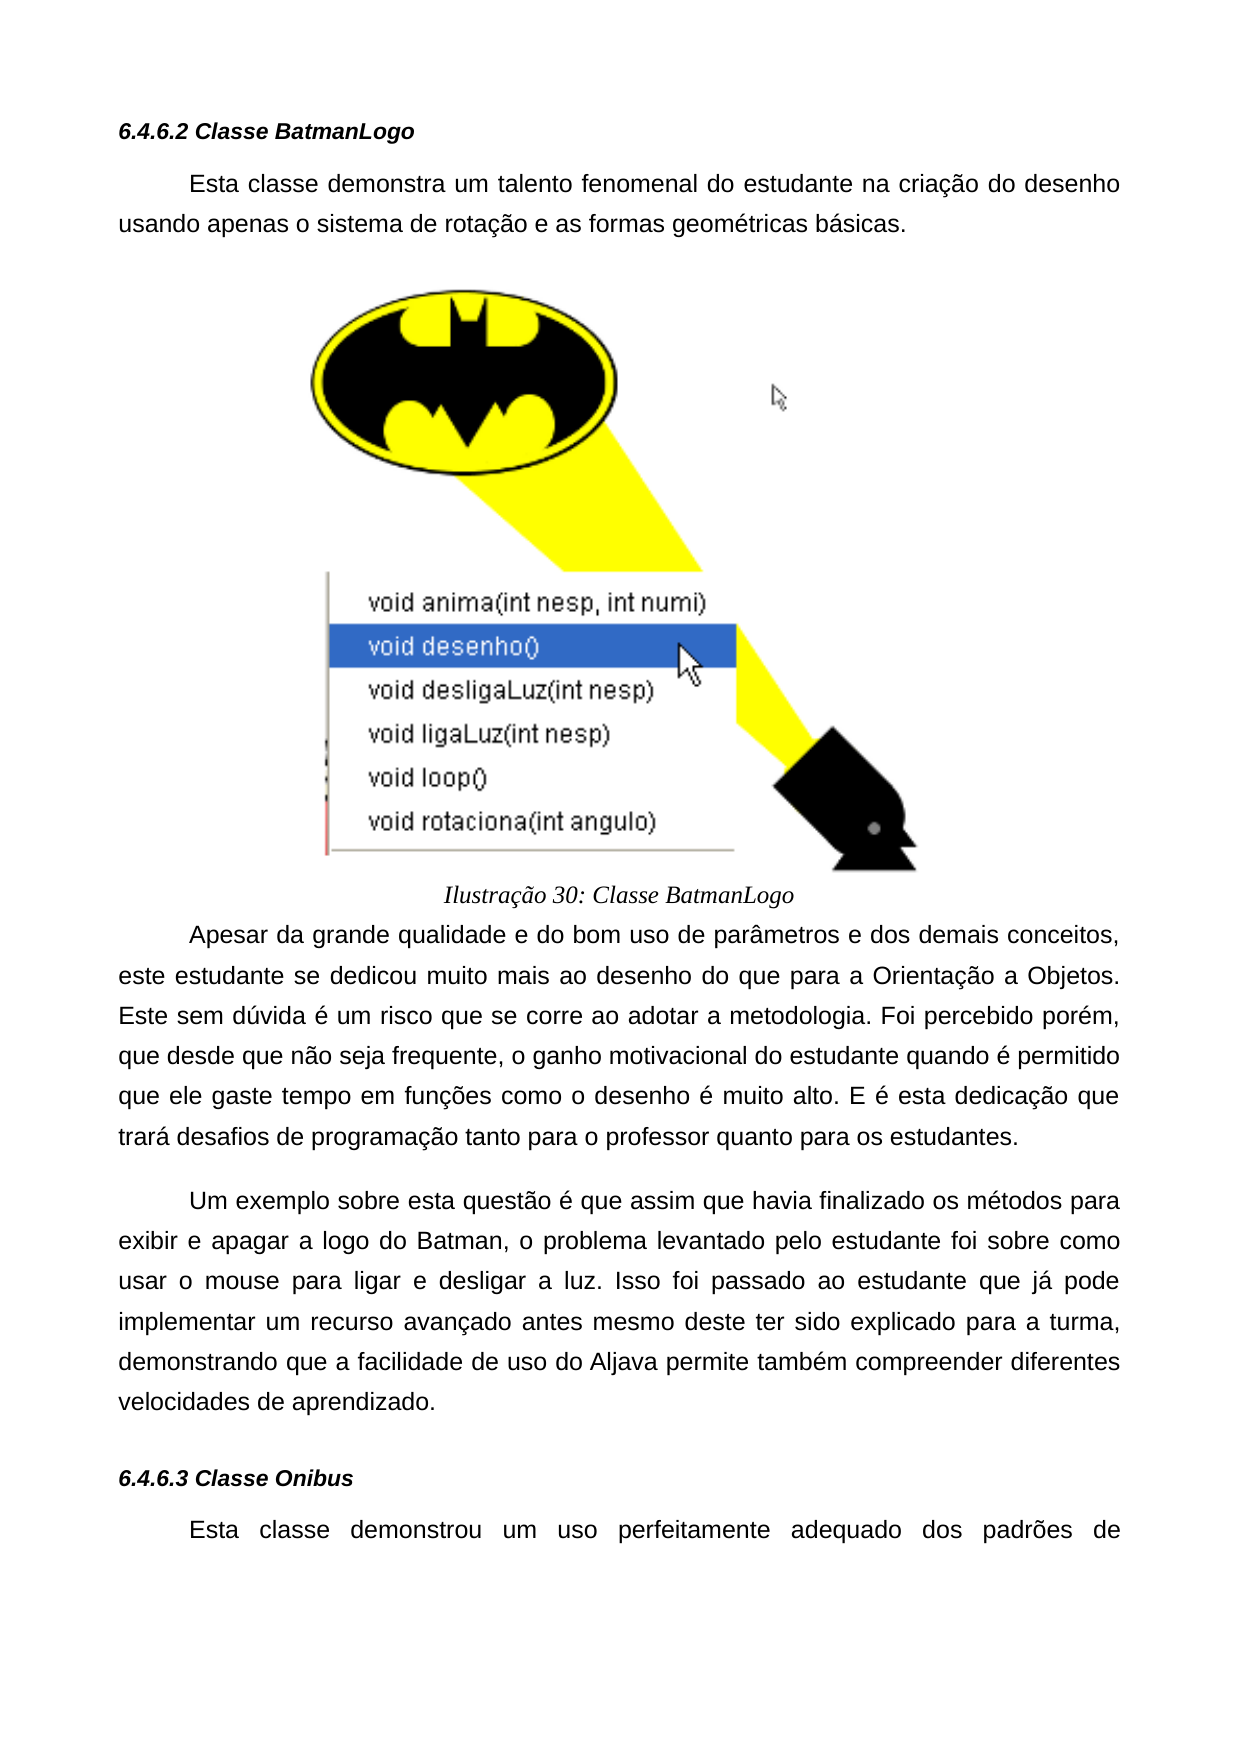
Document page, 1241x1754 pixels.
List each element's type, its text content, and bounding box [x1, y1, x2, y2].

text Um exemplo sobre esta questão é que assim que havia finalizado os métodos para exibir e apagar a logo do Batman, o problema levantado pelo estudante foi sobre como usar o mouse para ligar e desligar a luz. Isso foi passado ao estudante que já pode implementar um recurso avançado antes mesmo deste ter sido explicado para a turma, demonstrando que a facilidade de uso do Aljava permite também compreender diferentes velocidades de aprendizado. [118, 1186, 1122, 1416]
subtitle 6.4.6.2 Classe BatmanLogo [118, 118, 1122, 144]
picture [307, 274, 933, 881]
text Apesar da grande qualidade e do bom uso de parâmetros e dos demais conceitos, este estudante se dedicou muito mais ao desenho do que para a Orientação a Objetos. Este sem dúvida é um risco que se corre ao adotar a metodologia. Foi percebido porém, que desde que não seja frequente, o ganho motivacional do estudante quando é permitido que ele gaste tempo em funções como o desenho é muito alto. E é esta dedicação que trará desafios de programação tanto para o professor quanto para os estudantes. [118, 262, 1122, 1150]
text Esta classe demonstra um talento fenomenal do estudante na criação do desenho usando apenas o sistema de rotação e as formas geométricas básicas. [118, 169, 1122, 238]
subtitle 6.4.6.3 Classe Onibus [118, 1464, 1122, 1491]
text Ilustração 30: Classe BatmanLogo [308, 881, 933, 909]
text Esta classe demonstrou um uso perfeitamente adequado dos padrões de [118, 1515, 1122, 1544]
